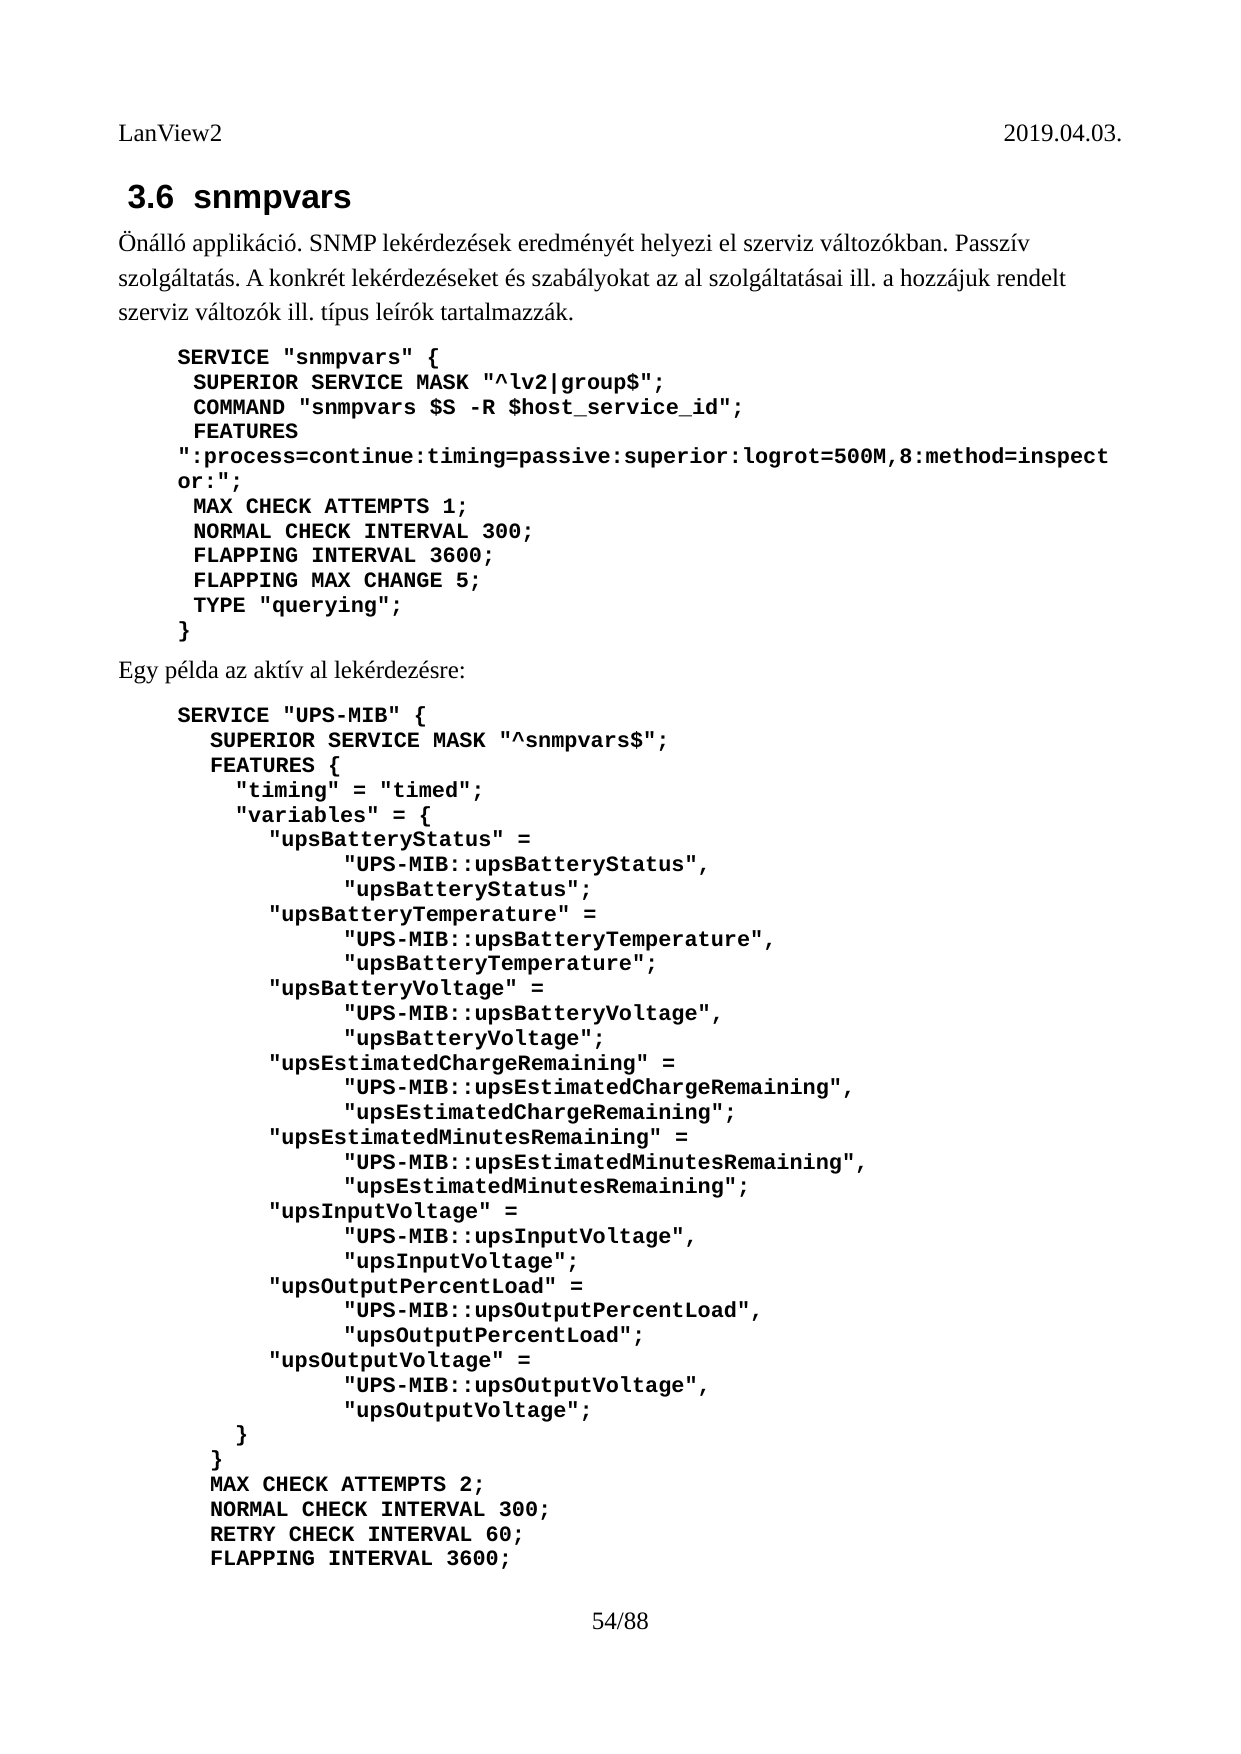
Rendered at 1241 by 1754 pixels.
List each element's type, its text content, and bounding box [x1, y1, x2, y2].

text TYPE "querying"; [177, 594, 1122, 619]
text "upsBatteryVoltage" = "UPS-MIB::upsBatteryVoltage", "upsBatteryVoltage"; [177, 977, 1122, 1052]
text "timing" = "timed"; [177, 779, 1122, 804]
text FEATURES { [177, 754, 1122, 779]
text NORMAL CHECK INTERVAL 300; [177, 520, 1122, 544]
text COMMAND "snmpvars $S -R $host_service_id"; [177, 396, 1122, 421]
text "upsOutputPercentLoad" = "UPS-MIB::upsOutputPercentLoad", "upsOutputPercentLoad"; [177, 1275, 1122, 1349]
text "upsEstimatedChargeRemaining" = "UPS-MIB::upsEstimatedChargeRemaining", "upsEstimatedChargeRemaining"; [177, 1052, 1122, 1126]
text "upsOutputVoltage" = "UPS-MIB::upsOutputVoltage", "upsOutputVoltage"; [177, 1349, 1122, 1423]
text MAX CHECK ATTEMPTS 2; [177, 1473, 1122, 1498]
text } [177, 1448, 1122, 1473]
text FLAPPING INTERVAL 3600; [177, 544, 1122, 569]
text FLAPPING MAX CHANGE 5; [177, 569, 1122, 594]
text SUPERIOR SERVICE MASK "^lv2|group$"; [177, 371, 1122, 396]
text } [177, 619, 1122, 644]
text "upsBatteryStatus" = "UPS-MIB::upsBatteryStatus", "upsBatteryStatus"; [177, 828, 1122, 903]
text "upsEstimatedMinutesRemaining" = "UPS-MIB::upsEstimatedMinutesRemaining", "upsEstimatedMinutesRemaining"; [177, 1126, 1122, 1200]
text FEATURES ":process=continue:timing=passive:superior:logrot=500M,8:method=inspector:"; [177, 421, 1122, 495]
text SERVICE "UPS-MIB" { [177, 704, 1122, 729]
text "upsBatteryTemperature" = "UPS-MIB::upsBatteryTemperature", "upsBatteryTemperature"; [177, 903, 1122, 977]
text } [177, 1423, 1122, 1448]
text "upsInputVoltage" = "UPS-MIB::upsInputVoltage", "upsInputVoltage"; [177, 1200, 1122, 1275]
text Egy példa az aktív al lekérdezésre: [118, 656, 1122, 684]
text RETRY CHECK INTERVAL 60; [177, 1523, 1122, 1547]
text FLAPPING INTERVAL 3600; [177, 1547, 1122, 1572]
text SERVICE "snmpvars" { [177, 346, 1122, 371]
text MAX CHECK ATTEMPTS 1; [177, 495, 1122, 520]
text NORMAL CHECK INTERVAL 300; [177, 1498, 1122, 1523]
text SUPERIOR SERVICE MASK "^snmpvars$"; [177, 729, 1122, 754]
text Önálló applikáció. SNMP lekérdezések eredményét helyezi el szerviz változókban. Passzív szolgáltatás. A konkrét lekérdezéseket és szabályokat az al szolgáltatásai ill. a hozzájuk rendelt szerviz változók ill. típus leírók tartalmazzák. [118, 228, 1122, 326]
subtitle snmpvars [118, 177, 1122, 216]
text "variables" = { [177, 804, 1122, 828]
